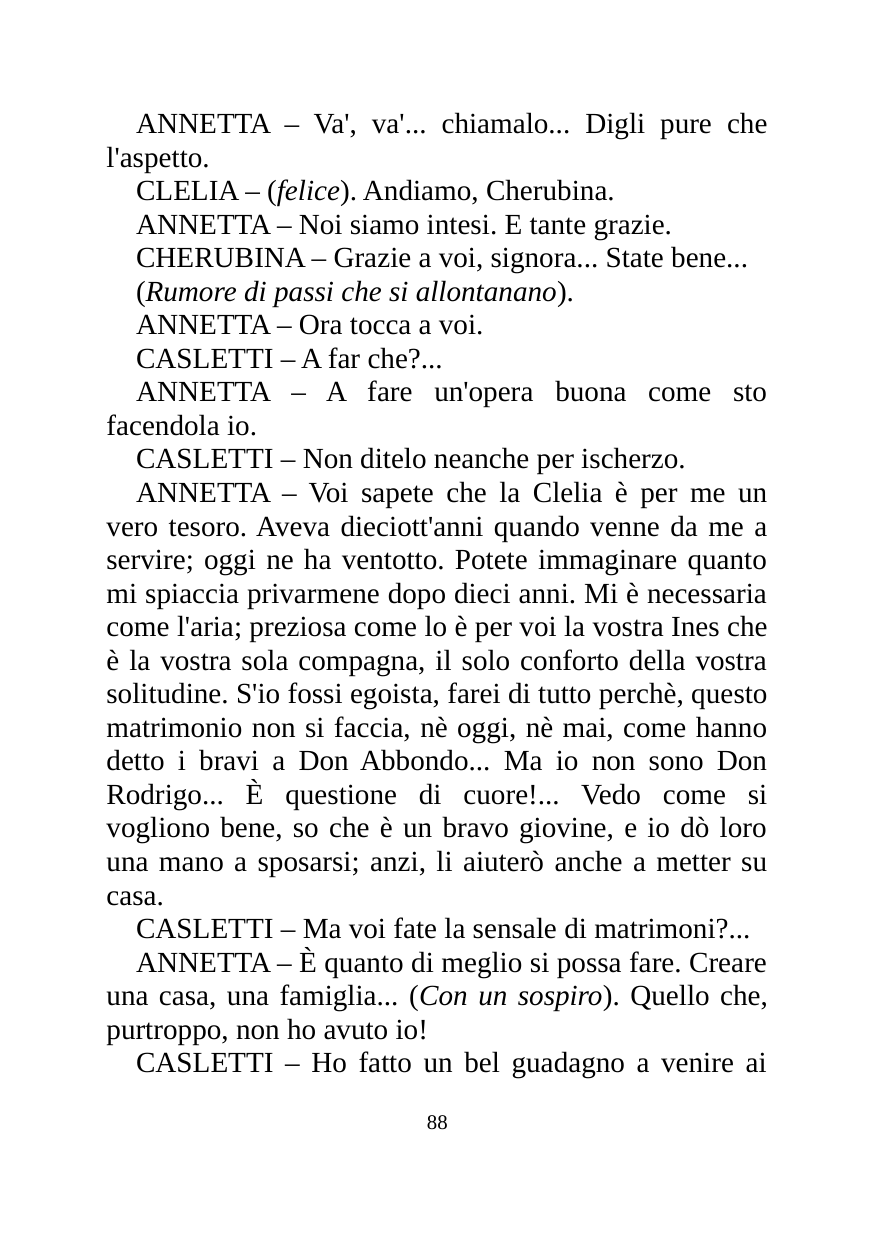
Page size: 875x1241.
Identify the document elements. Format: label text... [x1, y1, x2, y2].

text CLELIA – (felice). Andiamo, Cherubina. [106, 173, 768, 207]
text ANNETTA – A fare un'opera buona come sto facendola io. [106, 374, 768, 442]
text CASLETTI – Ma voi fate la sensale di matrimoni?... [106, 911, 768, 945]
text CASLETTI – Non ditelo neanche per ischerzo. [106, 442, 768, 475]
text CHERUBINA – Grazie a voi, signora... State bene... [106, 240, 768, 274]
text ANNETTA – Va', va'... chiamalo... Digli pure che l'aspetto. [106, 106, 768, 173]
text ANNETTA – È quanto di meglio si possa fare. Creare una casa, una famiglia... (Con un sospiro). Quello che, purtroppo, non ho avuto io! [106, 945, 768, 1045]
text CASLETTI – Ho fatto un bel guadagno a venire ai [106, 1045, 768, 1079]
text (Rumore di passi che si allontanano). [106, 274, 768, 307]
text ANNETTA – Ora tocca a voi. [106, 307, 768, 341]
text CASLETTI – A far che?... [106, 341, 768, 374]
text ANNETTA – Noi siamo intesi. E tante grazie. [106, 207, 768, 240]
text ANNETTA – Voi sapete che la Clelia è per me un vero tesoro. Aveva dieciott'anni quando venne da me a servire; oggi ne ha ventotto. Potete immaginare quanto mi spiaccia privarmene dopo dieci anni. Mi è necessaria come l'aria; preziosa come lo è per voi la vostra Ines che è la vostra sola compagna, il solo conforto della vostra solitudine. S'io fossi egoista, farei di tutto perchè, questo matrimonio non si faccia, nè oggi, nè mai, come hanno detto i bravi a Don Abbondo... Ma io non sono Don Rodrigo... È questione di cuore!... Vedo come si vogliono bene, so che è un bravo giovine, e io dò loro una mano a sposarsi; anzi, li aiuterò anche a metter su casa. [106, 475, 768, 911]
